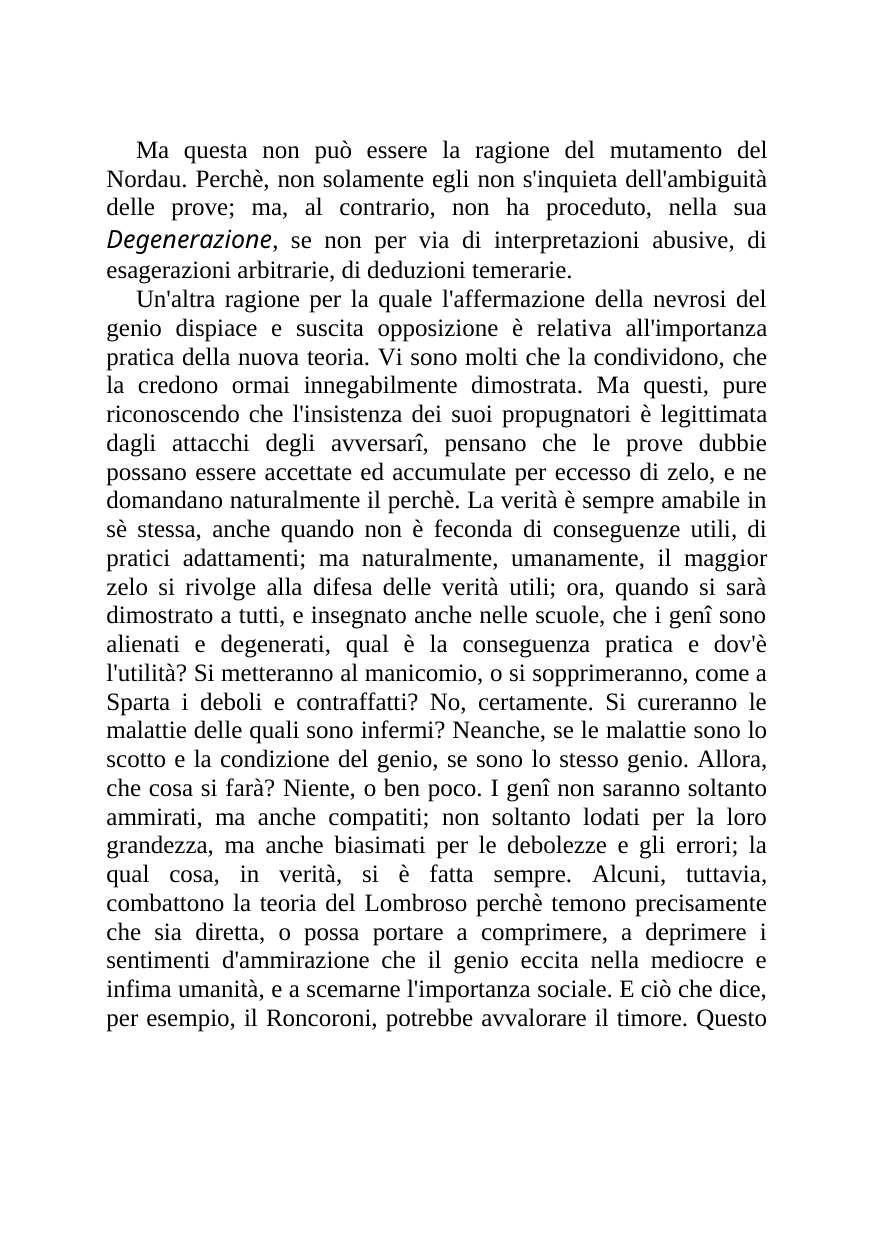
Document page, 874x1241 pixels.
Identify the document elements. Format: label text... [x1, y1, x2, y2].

text Un'altra ragione per la quale l'affermazione della nevrosi del genio dispiace e suscita opposizione è relativa all'importanza pratica della nuova teoria. Vi sono molti che la condividono, che la credono ormai innegabilmente dimostrata. Ma questi, pure riconoscendo che l'insistenza dei suoi propugnatori è legittimata dagli attacchi degli avversarî, pensano che le prove dubbie possano essere accettate ed accumulate per eccesso di zelo, e ne domandano naturalmente il perchè. La verità è sempre amabile in sè stessa, anche quando non è feconda di conseguenze utili, di pratici adattamenti; ma naturalmente, umanamente, il maggior zelo si rivolge alla difesa delle verità utili; ora, quando si sarà dimostrato a tutti, e insegnato anche nelle scuole, che i genî sono alienati e degenerati, qual è la conseguenza pratica e dov'è l'utilità? Si metteranno al manicomio, o si sopprimeranno, come a Sparta i deboli e contraffatti? No, certamente. Si cureranno le malattie delle quali sono infermi? Neanche, se le malattie sono lo scotto e la condizione del genio, se sono lo stesso genio. Allora, che cosa si farà? Niente, o ben poco. I genî non saranno soltanto ammirati, ma anche compatiti; non soltanto lodati per la loro grandezza, ma anche biasimati per le debolezze e gli errori; la qual cosa, in verità, si è fatta sempre. Alcuni, tuttavia, combattono la teoria del Lombroso perchè temono precisamente che sia diretta, o possa portare a comprimere, a deprimere i sentimenti d'ammirazione che il genio eccita nella mediocre e infima umanità, e a scemarne l'importanza sociale. E ciò che dice, per esempio, il Roncoroni, potrebbe avvalorare il timore. Questo [106, 284, 768, 1032]
text Ma questa non può essere la ragione del mutamento del Nordau. Perchè, non solamente egli non s'inquieta dell'ambiguità delle prove; ma, al contrario, non ha proceduto, nella sua Degenerazione, se non per via di interpretazioni abusive, di esagerazioni arbitrarie, di deduzioni temerarie. [106, 135, 768, 284]
